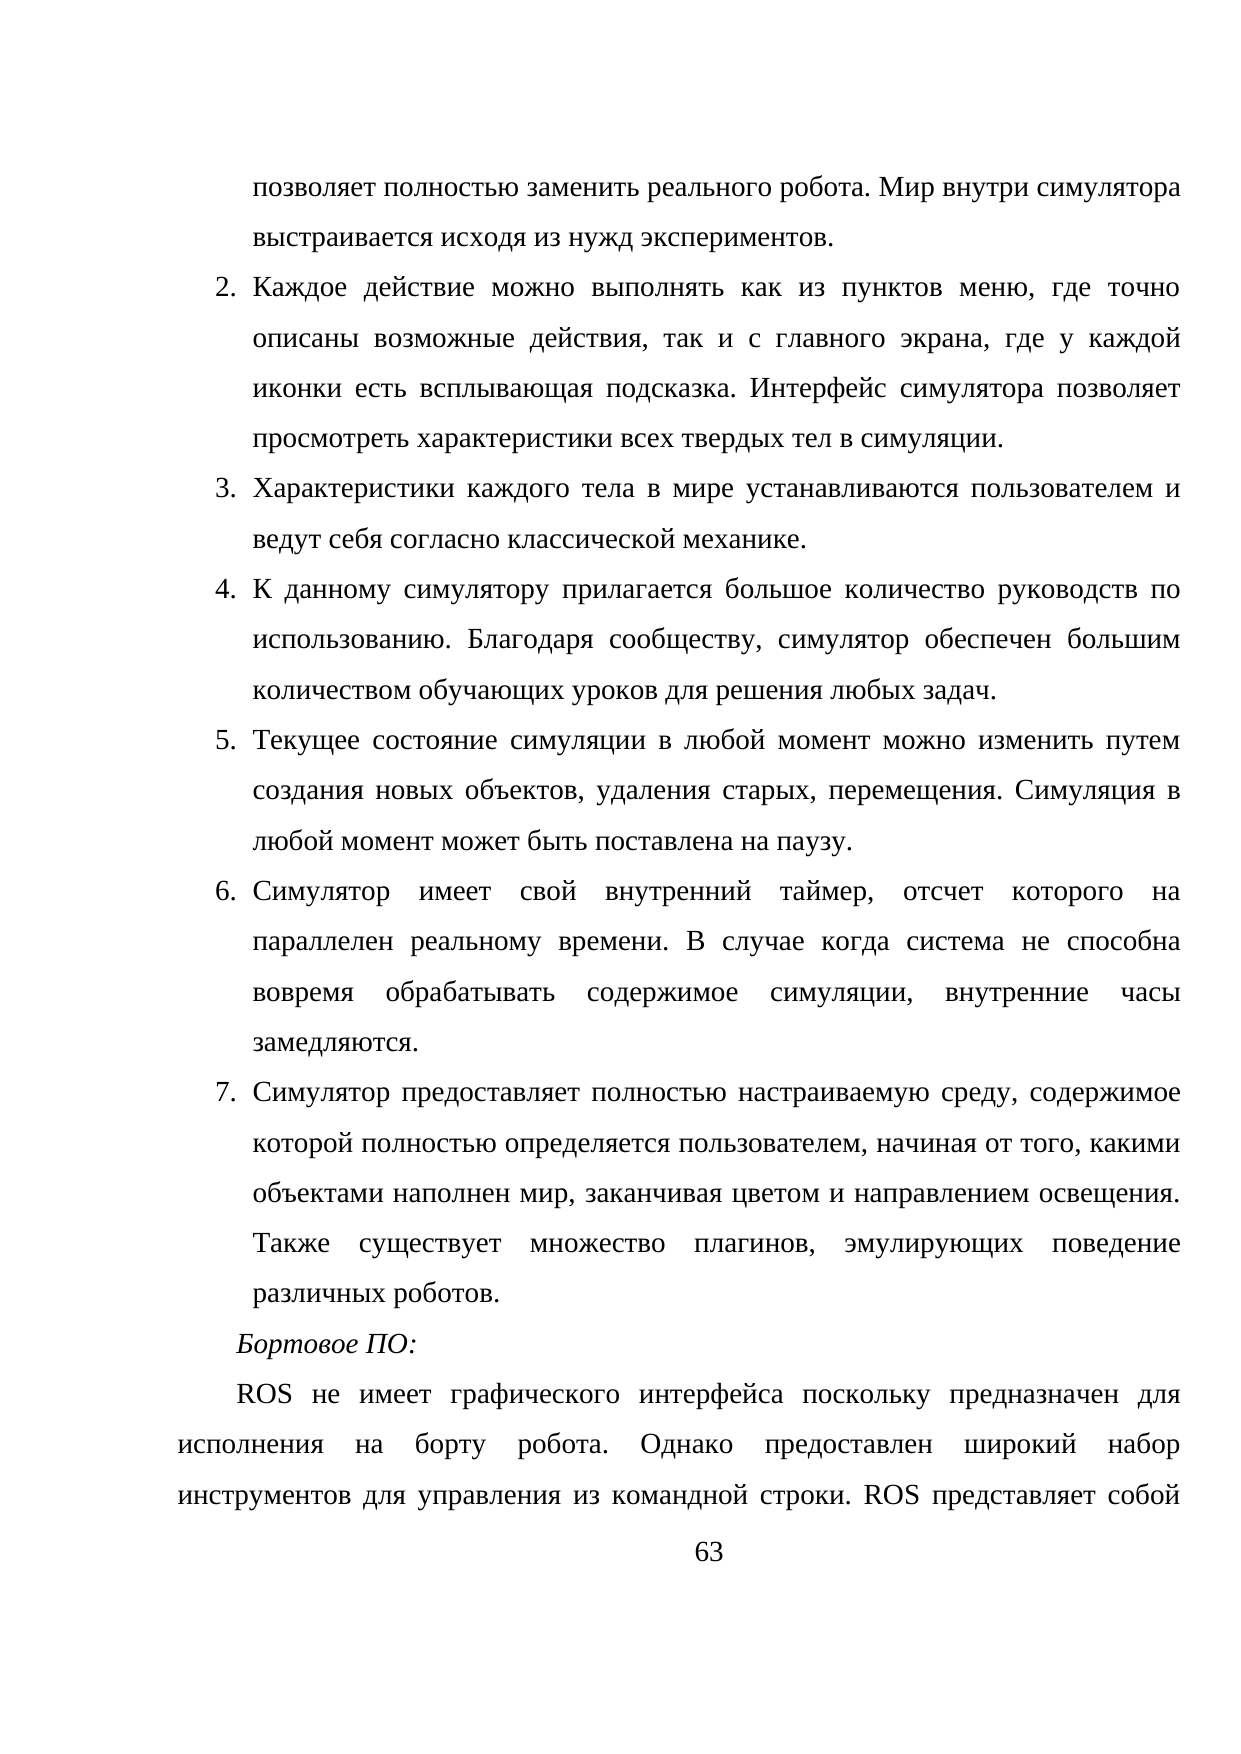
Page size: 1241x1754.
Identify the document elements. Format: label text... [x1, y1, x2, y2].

list Каждое действие можно выполнять как из пунктов меню, где точно описаны возможные действия, так и с главного экрана, где у каждой иконки есть всплывающая подсказка. Интерфейс симулятора позволяет просмотреть характеристики всех твердых тел в симуляции. [215, 269, 1181, 454]
list Симулятор имеет свой внутренний таймер, отсчет которого на параллелен реальному времени. В случае когда система не способна вовремя обрабатывать содержимое симуляции, внутренние часы замедляются. [215, 873, 1181, 1058]
list позволяет полностью заменить реального робота. Мир внутри симулятора выстраивается исходя из нужд экспериментов. [215, 169, 1181, 253]
text ROS не имеет графического интерфейса поскольку предназначен для исполнения на борту робота. Однако предоставлен широкий набор инструментов для управления из командной строки. ROS представляет собой [177, 1376, 1181, 1510]
list Симулятор предоставляет полностью настраиваемую среду, содержимое которой полностью определяется пользователем, начиная от того, какими объектами наполнен мир, заканчивая цветом и направлением освещения. Также существует множество плагинов, эмулирующих поведение различных роботов. [215, 1074, 1181, 1309]
list Характеристики каждого тела в мире устанавливаются пользователем и ведут себя согласно классической механике. [215, 471, 1181, 554]
text Бортовое ПО: [177, 1326, 1181, 1359]
list Текущее состояние симуляции в любой момент можно изменить путем создания новых объектов, удаления старых, перемещения. Симуляция в любой момент может быть поставлена на паузу. [215, 722, 1181, 856]
list К данному симулятору прилагается большое количество руководств по использованию. Благодаря сообществу, симулятор обеспечен большим количеством обучающих уроков для решения любых задач. [215, 571, 1181, 705]
